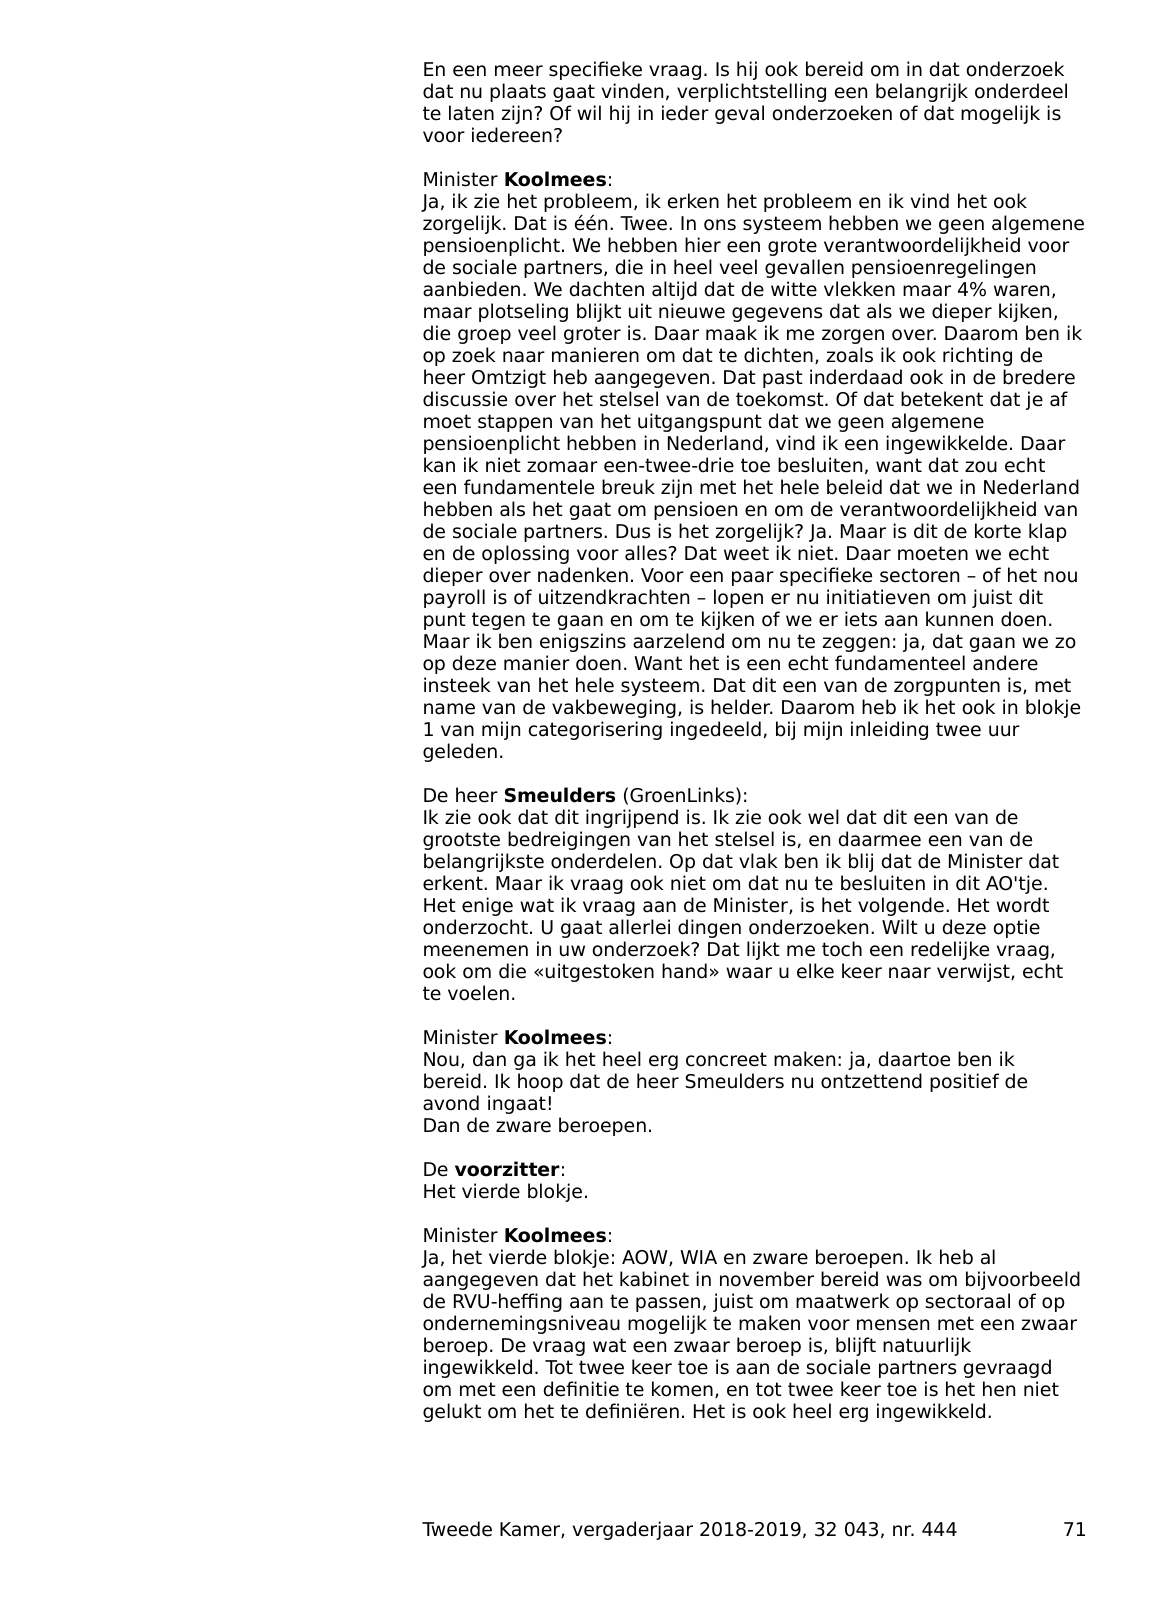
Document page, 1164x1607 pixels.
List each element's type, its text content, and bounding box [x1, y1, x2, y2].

text Minister Koolmees: [422, 1027, 1087, 1049]
text De heer Smeulders (GroenLinks): [422, 785, 1087, 807]
text Minister Koolmees: [422, 1225, 1087, 1247]
text Nou, dan ga ik het heel erg concreet maken: ja, daartoe ben ik bereid. Ik hoop dat de heer Smeulders nu ontzettend positief de avond ingaat! [422, 1049, 1087, 1115]
text Dan de zware beroepen. [422, 1115, 1087, 1137]
text Ja, ik zie het probleem, ik erken het probleem en ik vind het ook zorgelijk. Dat is één. Twee. In ons systeem hebben we geen algemene pensioenplicht. We hebben hier een grote verantwoordelijkheid voor de sociale partners, die in heel veel gevallen pensioenregelingen aanbieden. We dachten altijd dat de witte vlekken maar 4% waren, maar plotseling blijkt uit nieuwe gegevens dat als we dieper kijken, die groep veel groter is. Daar maak ik me zorgen over. Daarom ben ik op zoek naar manieren om dat te dichten, zoals ik ook richting de heer Omtzigt heb aangegeven. Dat past inderdaad ook in de bredere discussie over het stelsel van de toekomst. Of dat betekent dat je af moet stappen van het uitgangspunt dat we geen algemene pensioenplicht hebben in Nederland, vind ik een ingewikkelde. Daar kan ik niet zomaar een-twee-drie toe besluiten, want dat zou echt een fundamentele breuk zijn met het hele beleid dat we in Nederland hebben als het gaat om pensioen en om de verantwoordelijkheid van de sociale partners. Dus is het zorgelijk? Ja. Maar is dit de korte klap en de oplossing voor alles? Dat weet ik niet. Daar moeten we echt dieper over nadenken. Voor een paar specifieke sectoren – of het nou payroll is of uitzendkrachten – lopen er nu initiatieven om juist dit punt tegen te gaan en om te kijken of we er iets aan kunnen doen. Maar ik ben enigszins aarzelend om nu te zeggen: ja, dat gaan we zo op deze manier doen. Want het is een echt fundamenteel andere insteek van het hele systeem. Dat dit een van de zorgpunten is, met name van de vakbeweging, is helder. Daarom heb ik het ook in blokje 1 van mijn categorisering ingedeeld, bij mijn inleiding twee uur geleden. [422, 191, 1087, 763]
text Ik zie ook dat dit ingrijpend is. Ik zie ook wel dat dit een van de grootste bedreigingen van het stelsel is, en daarmee een van de belangrijkste onderdelen. Op dat vlak ben ik blij dat de Minister dat erkent. Maar ik vraag ook niet om dat nu te besluiten in dit AO'tje. Het enige wat ik vraag aan de Minister, is het volgende. Het wordt onderzocht. U gaat allerlei dingen onderzoeken. Wilt u deze optie meenemen in uw onderzoek? Dat lijkt me toch een redelijke vraag, ook om die «uitgestoken hand» waar u elke keer naar verwijst, echt te voelen. [422, 807, 1087, 1004]
text Minister Koolmees: [422, 169, 1087, 191]
text Ja, het vierde blokje: AOW, WIA en zware beroepen. Ik heb al aangegeven dat het kabinet in november bereid was om bijvoorbeeld de RVU-heffing aan te passen, juist om maatwerk op sectoraal of op ondernemingsniveau mogelijk te maken voor mensen met een zwaar beroep. De vraag wat een zwaar beroep is, blijft natuurlijk ingewikkeld. Tot twee keer toe is aan de sociale partners gevraagd om met een definitie te komen, en tot twee keer toe is het hen niet gelukt om het te definiëren. Het is ook heel erg ingewikkeld. [422, 1247, 1087, 1423]
text De voorzitter: [422, 1159, 1087, 1181]
text Het vierde blokje. [422, 1181, 1087, 1203]
text En een meer specifieke vraag. Is hij ook bereid om in dat onderzoek dat nu plaats gaat vinden, verplichtstelling een belangrijk onderdeel te laten zijn? Of wil hij in ieder geval onderzoeken of dat mogelijk is voor iedereen? [422, 59, 1087, 147]
